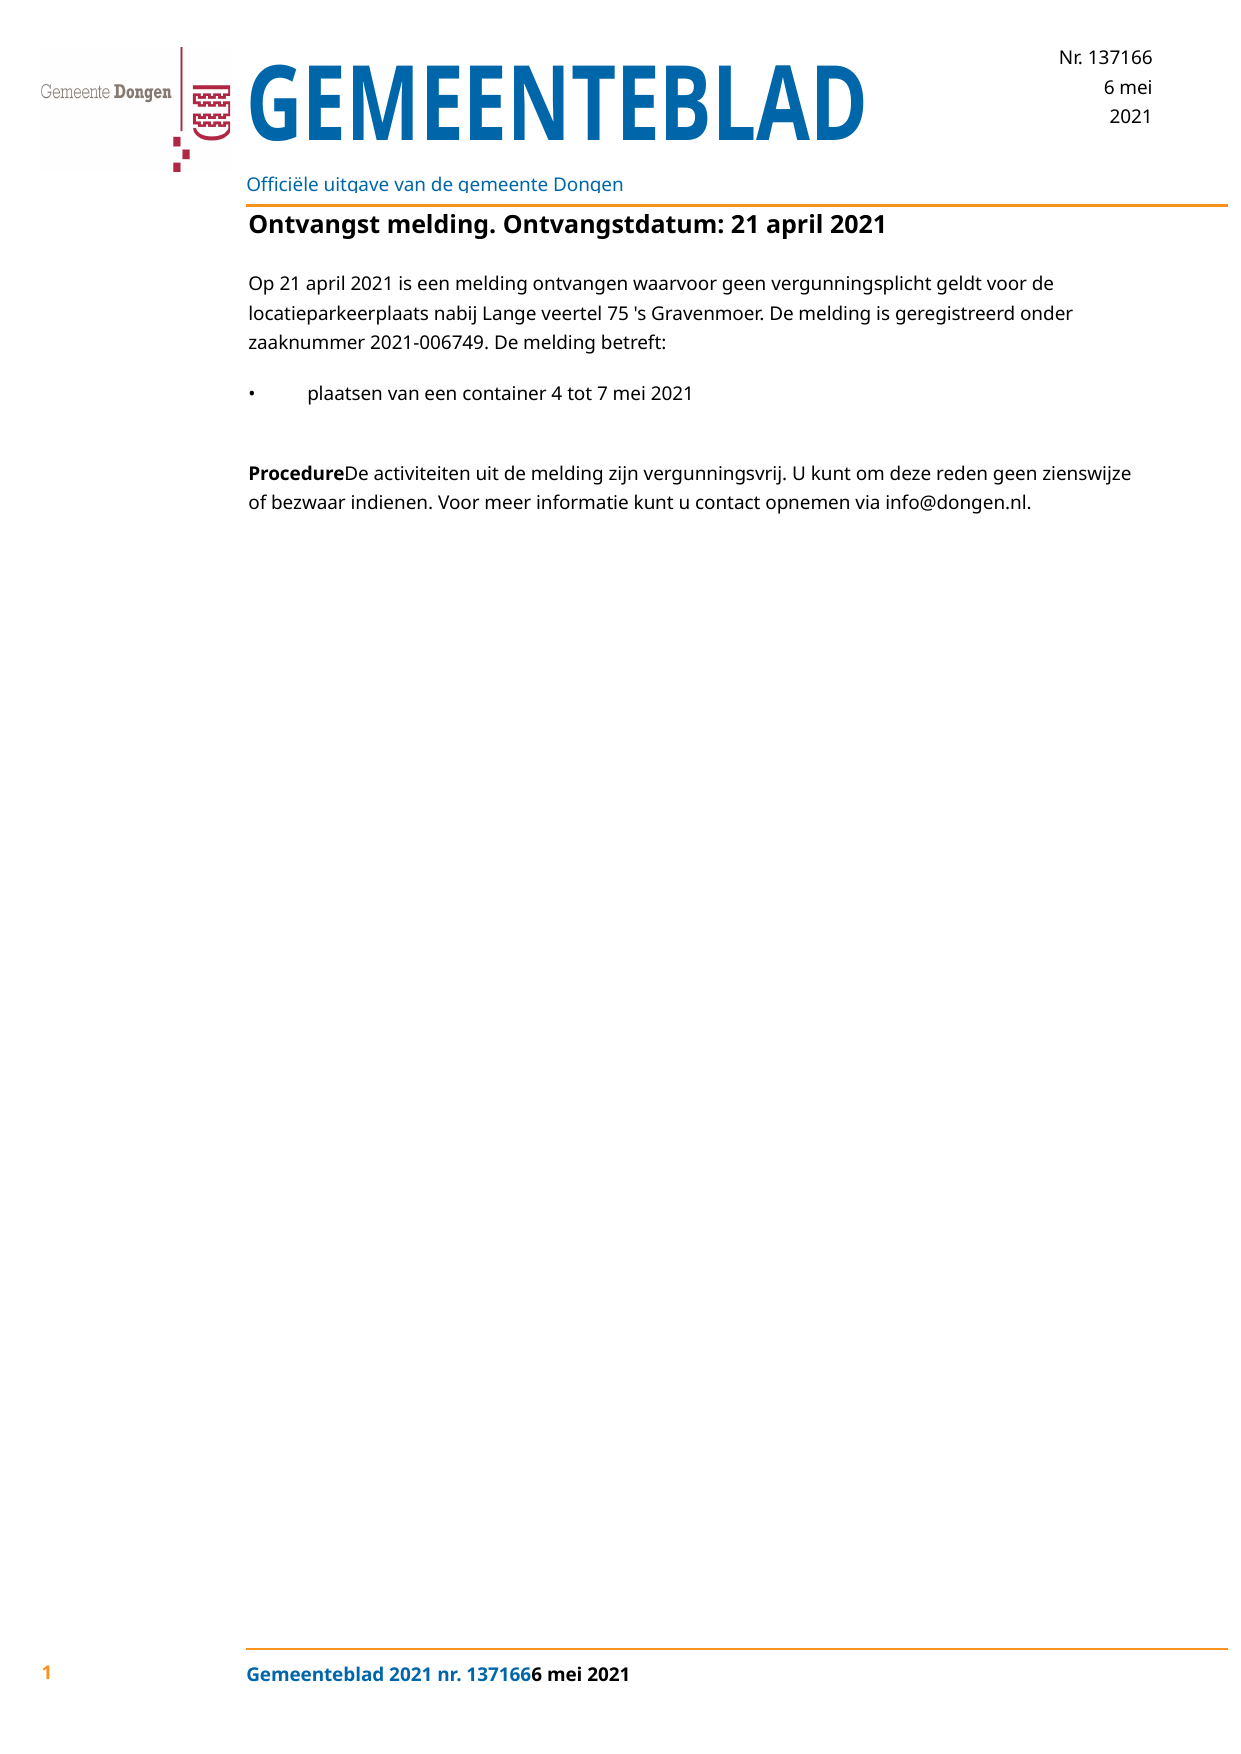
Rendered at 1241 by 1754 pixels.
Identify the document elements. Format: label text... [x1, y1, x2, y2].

text Ontvangst melding. Ontvangstdatum: 21 april 2021 [248, 207, 1152, 241]
text Op 21 april 2021 is een melding ontvangen waarvoor geen vergunningsplicht geldt voor de locatieparkeerplaats nabij Lange veertel 75 's Gravenmoer. De melding is geregistreerd onder zaaknummer 2021-006749. De melding betreft: [248, 270, 1152, 355]
picture [41, 47, 231, 172]
text ProcedureDe activiteiten uit de melding zijn vergunningsvrij. U kunt om deze reden geen zienswijze of bezwaar indienen. Voor meer informatie kunt u contact opnemen via info@dongen.nl. [248, 460, 1152, 515]
list plaatsen van een container 4 tot 7 mei 2021 [248, 380, 1152, 406]
